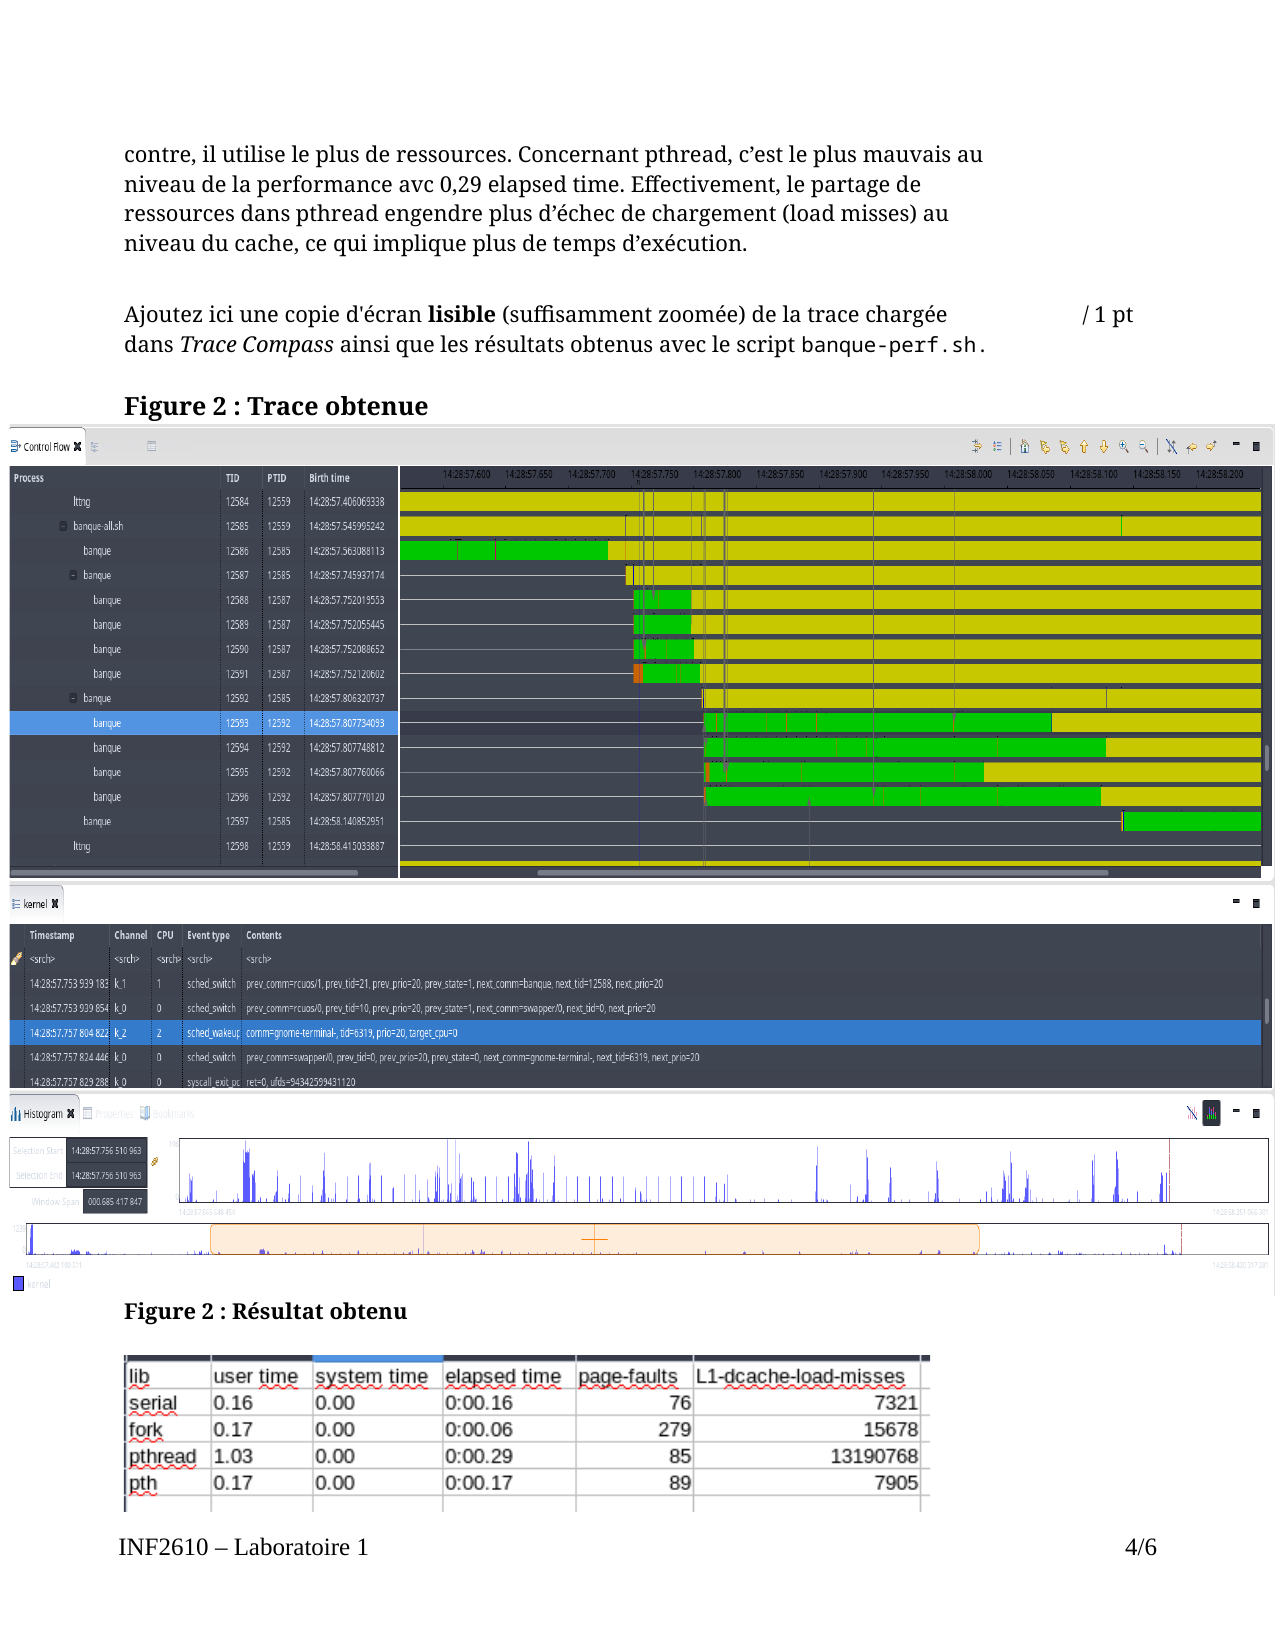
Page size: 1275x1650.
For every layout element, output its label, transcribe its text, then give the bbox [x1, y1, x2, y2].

table_cell [1008, 279, 1077, 424]
table_cell / 1 pt [1077, 279, 1155, 424]
picture [9, 424, 1275, 1296]
table_cell Figure 2 : Résultat obtenu [118, 1296, 1007, 1474]
table_cell [1077, 118, 1155, 279]
table_cell [1077, 1296, 1155, 1474]
table_cell contre, il utilise le plus de ressources. Concernant pthread, c’est le plus mauvais au niveau de la performance avc 0,29 elapsed time. Effectivement, le partage de ressources dans pthread engendre plus d’échec de chargement (load misses) au niveau du cache, ce qui implique plus de temps d’exécution. [118, 118, 1007, 279]
table_cell Ajoutez ici une copie d'écran lisible (suffisamment zoomée) de la trace chargée dans Trace Compass ainsi que les résultats obtenus avec le script banque-perf.sh. Figure 2 : Trace obtenue [118, 279, 1007, 424]
table_cell [1008, 118, 1077, 279]
picture [123, 1355, 930, 1512]
table_cell [1008, 1296, 1077, 1474]
